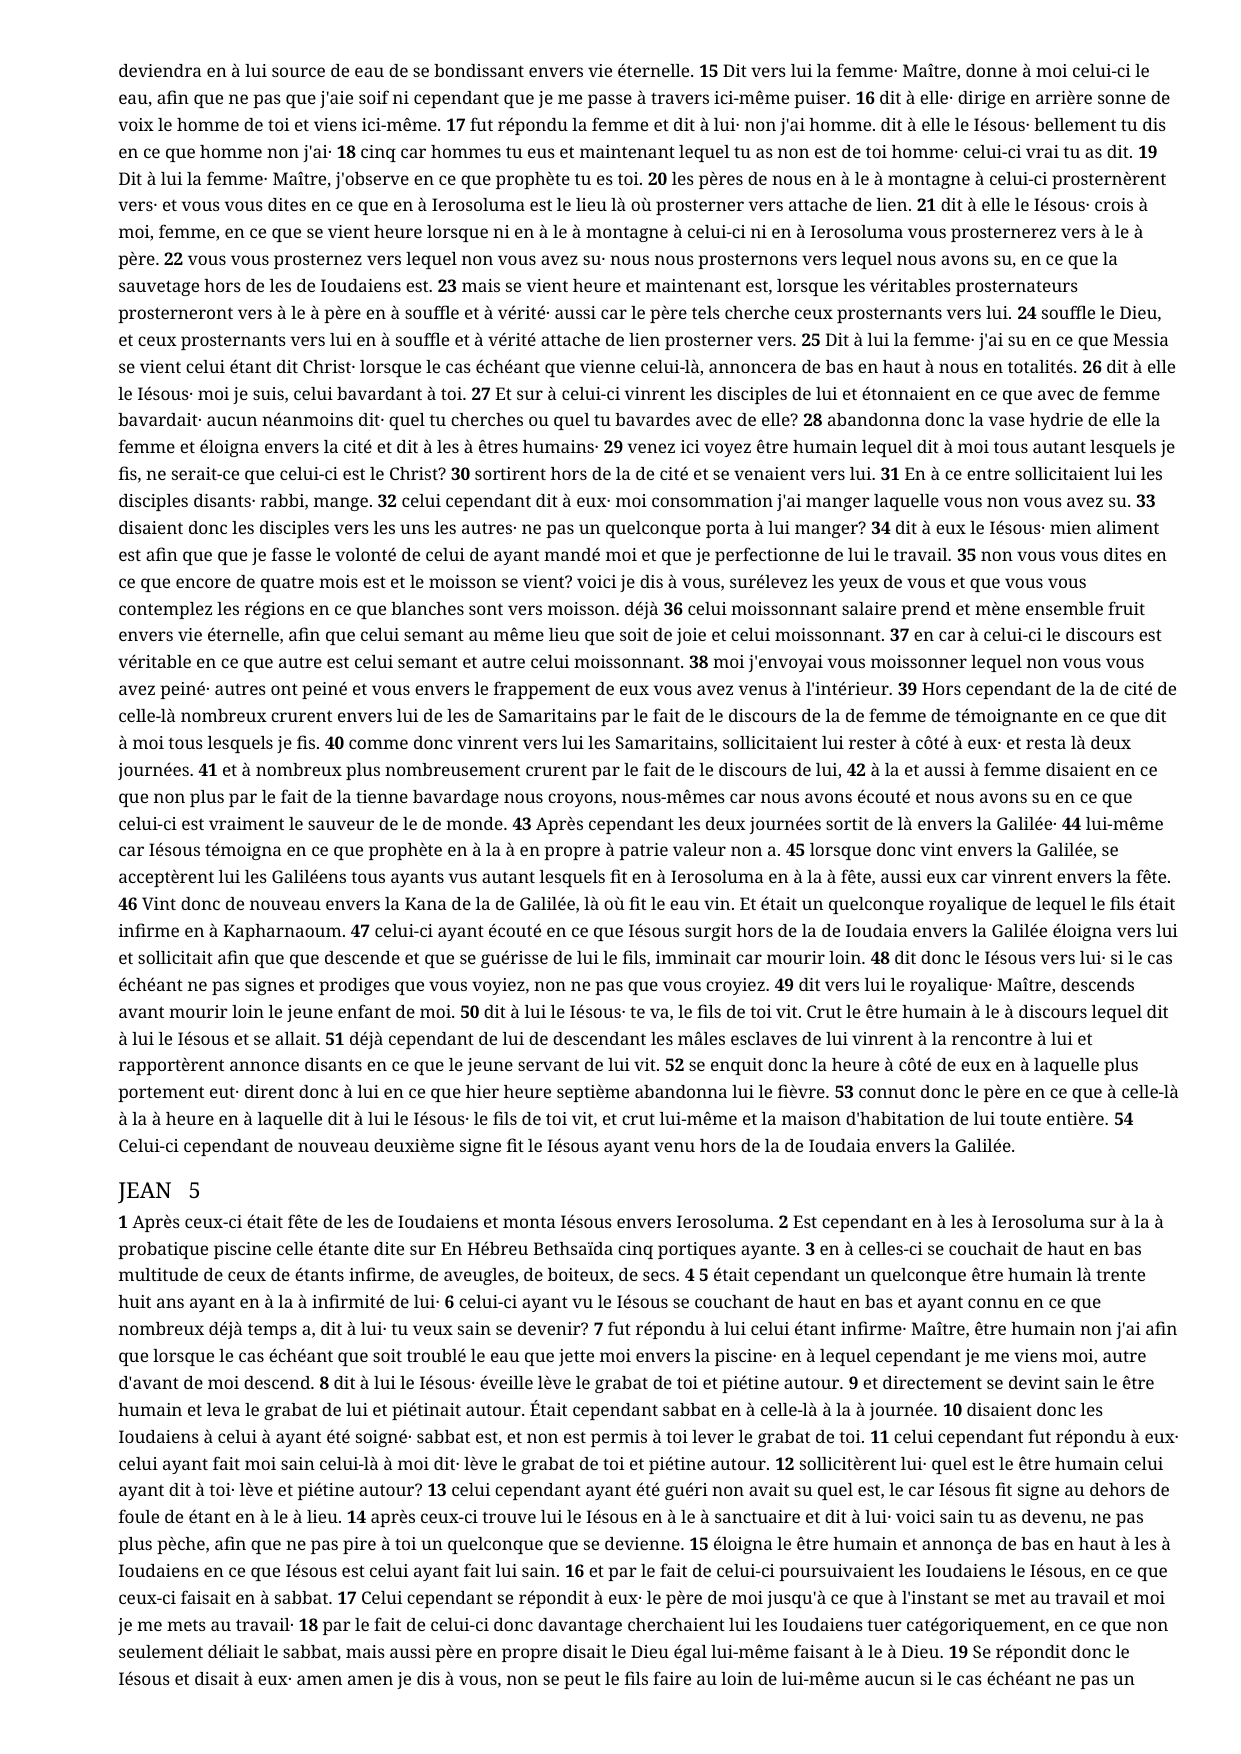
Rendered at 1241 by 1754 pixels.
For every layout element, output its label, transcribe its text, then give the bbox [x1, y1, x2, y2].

text deviendra en à lui source de eau de se bondissant envers vie éternelle. 15 Dit vers lui la femme· Maître, donne à moi celui-ci le eau, afin que ne pas que j'aie soif ni cependant que je me passe à travers ici-même puiser. 16 dit à elle· dirige en arrière sonne de voix le homme de toi et viens ici-même. 17 fut répondu la femme et dit à lui· non j'ai homme. dit à elle le Iésous· bellement tu dis en ce que homme non j'ai· 18 cinq car hommes tu eus et maintenant lequel tu as non est de toi homme· celui-ci vrai tu as dit. 19 Dit à lui la femme· Maître, j'observe en ce que prophète tu es toi. 20 les pères de nous en à le à montagne à celui-ci prosternèrent vers· et vous vous dites en ce que en à Ierosoluma est le lieu là où prosterner vers attache de lien. 21 dit à elle le Iésous· crois à moi, femme, en ce que se vient heure lorsque ni en à le à montagne à celui-ci ni en à Ierosoluma vous prosternerez vers à le à père. 22 vous vous prosternez vers lequel non vous avez su· nous nous prosternons vers lequel nous avons su, en ce que la sauvetage hors de les de Ioudaiens est. 23 mais se vient heure et maintenant est, lorsque les véritables prosternateurs prosterneront vers à le à père en à souffle et à vérité· aussi car le père tels cherche ceux prosternants vers lui. 24 souffle le Dieu, et ceux prosternants vers lui en à souffle et à vérité attache de lien prosterner vers. 25 Dit à lui la femme· j'ai su en ce que Messia se vient celui étant dit Christ· lorsque le cas échéant que vienne celui-là, annoncera de bas en haut à nous en totalités. 26 dit à elle le Iésous· moi je suis, celui bavardant à toi. 27 Et sur à celui-ci vinrent les disciples de lui et étonnaient en ce que avec de femme bavardait· aucun néanmoins dit· quel tu cherches ou quel tu bavardes avec de elle? 28 abandonna donc la vase hydrie de elle la femme et éloigna envers la cité et dit à les à êtres humains· 29 venez ici voyez être humain lequel dit à moi tous autant lesquels je fis, ne serait-ce que celui-ci est le Christ? 30 sortirent hors de la de cité et se venaient vers lui. 31 En à ce entre sollicitaient lui les disciples disants· rabbi, mange. 32 celui cependant dit à eux· moi consommation j'ai manger laquelle vous non vous avez su. 33 disaient donc les disciples vers les uns les autres· ne pas un quelconque porta à lui manger? 34 dit à eux le Iésous· mien aliment est afin que que je fasse le volonté de celui de ayant mandé moi et que je perfectionne de lui le travail. 35 non vous vous dites en ce que encore de quatre mois est et le moisson se vient? voici je dis à vous, surélevez les yeux de vous et que vous vous contemplez les régions en ce que blanches sont vers moisson. déjà 36 celui moissonnant salaire prend et mène ensemble fruit envers vie éternelle, afin que celui semant au même lieu que soit de joie et celui moissonnant. 37 en car à celui-ci le discours est véritable en ce que autre est celui semant et autre celui moissonnant. 38 moi j'envoyai vous moissonner lequel non vous vous avez peiné· autres ont peiné et vous envers le frappement de eux vous avez venus à l'intérieur. 39 Hors cependant de la de cité de celle-là nombreux crurent envers lui de les de Samaritains par le fait de le discours de la de femme de témoignante en ce que dit à moi tous lesquels je fis. 40 comme donc vinrent vers lui les Samaritains, sollicitaient lui rester à côté à eux· et resta là deux journées. 41 et à nombreux plus nombreusement crurent par le fait de le discours de lui, 42 à la et aussi à femme disaient en ce que non plus par le fait de la tienne bavardage nous croyons, nous-mêmes car nous avons écouté et nous avons su en ce que celui-ci est vraiment le sauveur de le de monde. 43 Après cependant les deux journées sortit de là envers la Galilée· 44 lui-même car Iésous témoigna en ce que prophète en à la à en propre à patrie valeur non a. 45 lorsque donc vint envers la Galilée, se acceptèrent lui les Galiléens tous ayants vus autant lesquels fit en à Ierosoluma en à la à fête, aussi eux car vinrent envers la fête. 46 Vint donc de nouveau envers la Kana de la de Galilée, là où fit le eau vin. Et était un quelconque royalique de lequel le fils était infirme en à Kapharnaoum. 47 celui-ci ayant écouté en ce que Iésous surgit hors de la de Ioudaia envers la Galilée éloigna vers lui et sollicitait afin que que descende et que se guérisse de lui le fils, imminait car mourir loin. 48 dit donc le Iésous vers lui· si le cas échéant ne pas signes et prodiges que vous voyiez, non ne pas que vous croyiez. 49 dit vers lui le royalique· Maître, descends avant mourir loin le jeune enfant de moi. 50 dit à lui le Iésous· te va, le fils de toi vit. Crut le être humain à le à discours lequel dit à lui le Iésous et se allait. 51 déjà cependant de lui de descendant les mâles esclaves de lui vinrent à la rencontre à lui et rapportèrent annonce disants en ce que le jeune servant de lui vit. 52 se enquit donc la heure à côté de eux en à laquelle plus portement eut· dirent donc à lui en ce que hier heure septième abandonna lui le fièvre. 53 connut donc le père en ce que à celle-là à la à heure en à laquelle dit à lui le Iésous· le fils de toi vit, et crut lui-même et la maison d'habitation de lui toute entière. 54 Celui-ci cependant de nouveau deuxième signe fit le Iésous ayant venu hors de la de Ioudaia envers la Galilée. [118, 59, 1181, 1157]
text JEAN 5 [118, 1176, 1181, 1205]
text 1 Après ceux-ci était fête de les de Ioudaiens et monta Iésous envers Ierosoluma. 2 Est cependant en à les à Ierosoluma sur à la à probatique piscine celle étante dite sur En Hébreu Bethsaïda cinq portiques ayante. 3 en à celles-ci se couchait de haut en bas multitude de ceux de étants infirme, de aveugles, de boiteux, de secs. 4 5 était cependant un quelconque être humain là trente huit ans ayant en à la à infirmité de lui· 6 celui-ci ayant vu le Iésous se couchant de haut en bas et ayant connu en ce que nombreux déjà temps a, dit à lui· tu veux sain se devenir? 7 fut répondu à lui celui étant infirme· Maître, être humain non j'ai afin que lorsque le cas échéant que soit troublé le eau que jette moi envers la piscine· en à lequel cependant je me viens moi, autre d'avant de moi descend. 8 dit à lui le Iésous· éveille lève le grabat de toi et piétine autour. 9 et directement se devint sain le être humain et leva le grabat de lui et piétinait autour. Était cependant sabbat en à celle-là à la à journée. 10 disaient donc les Ioudaiens à celui à ayant été soigné· sabbat est, et non est permis à toi lever le grabat de toi. 11 celui cependant fut répondu à eux· celui ayant fait moi sain celui-là à moi dit· lève le grabat de toi et piétine autour. 12 sollicitèrent lui· quel est le être humain celui ayant dit à toi· lève et piétine autour? 13 celui cependant ayant été guéri non avait su quel est, le car Iésous fit signe au dehors de foule de étant en à le à lieu. 14 après ceux-ci trouve lui le Iésous en à le à sanctuaire et dit à lui· voici sain tu as devenu, ne pas plus pèche, afin que ne pas pire à toi un quelconque que se devienne. 15 éloigna le être humain et annonça de bas en haut à les à Ioudaiens en ce que Iésous est celui ayant fait lui sain. 16 et par le fait de celui-ci poursuivaient les Ioudaiens le Iésous, en ce que ceux-ci faisait en à sabbat. 17 Celui cependant se répondit à eux· le père de moi jusqu'à ce que à l'instant se met au travail et moi je me mets au travail· 18 par le fait de celui-ci donc davantage cherchaient lui les Ioudaiens tuer catégoriquement, en ce que non seulement déliait le sabbat, mais aussi père en propre disait le Dieu égal lui-même faisant à le à Dieu. 19 Se répondit donc le Iésous et disait à eux· amen amen je dis à vous, non se peut le fils faire au loin de lui-même aucun si le cas échéant ne pas un [118, 1210, 1181, 1690]
